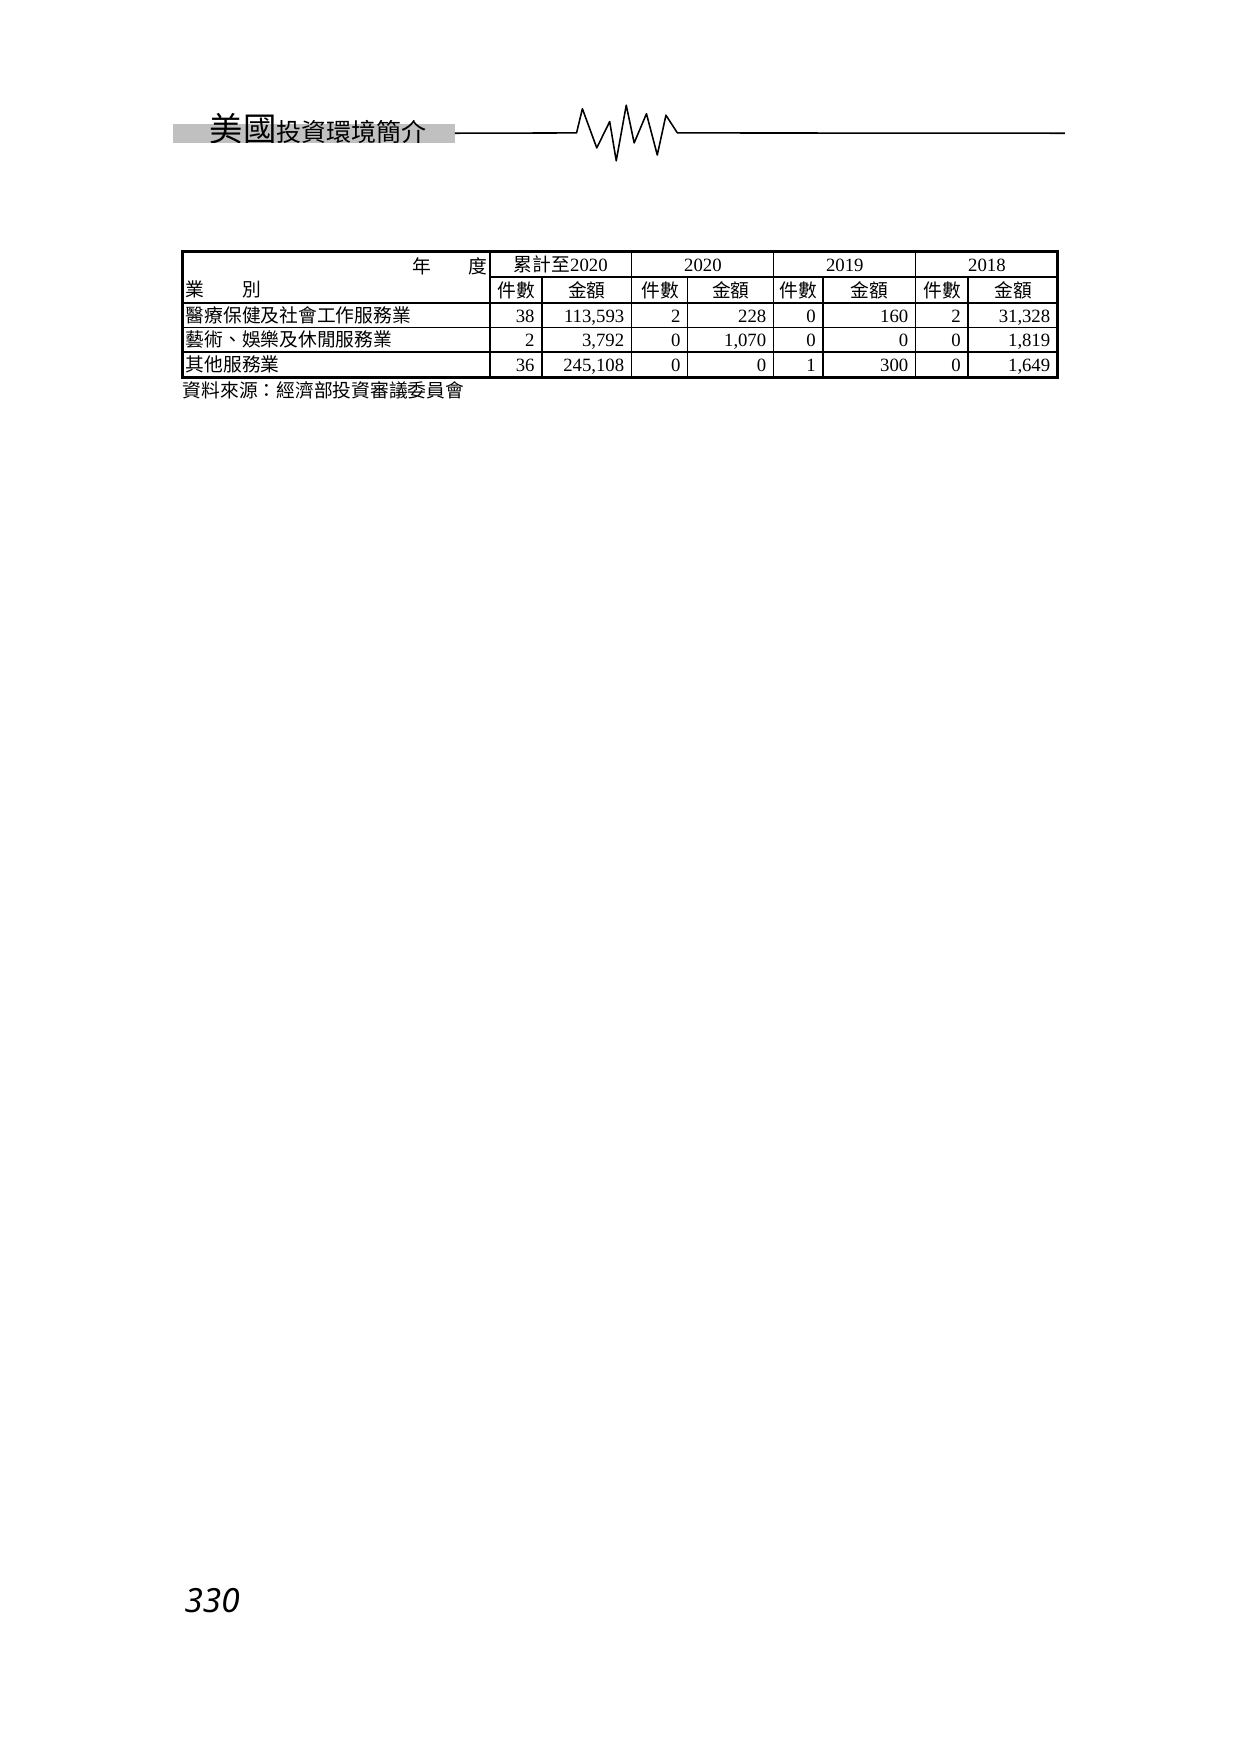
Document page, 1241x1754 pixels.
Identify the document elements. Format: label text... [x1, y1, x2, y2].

table_cell 2 [916, 304, 967, 327]
table_cell 3,792 [543, 328, 631, 351]
table_cell 245,108 [543, 353, 631, 376]
table_cell 113,593 [543, 304, 631, 327]
table_cell 件數 [632, 278, 687, 302]
table_cell 金額 [969, 278, 1056, 302]
table_cell 0 [632, 328, 687, 351]
table_cell 228 [688, 304, 773, 327]
table_cell 金額 [543, 278, 631, 302]
table_cell 38 [491, 304, 541, 327]
table_header 2020 [632, 253, 773, 276]
table_cell 2 [632, 304, 687, 327]
table_cell 0 [916, 353, 967, 376]
table_cell 31,328 [969, 304, 1056, 327]
table_header 年 度 業 別 [184, 253, 489, 302]
table_cell 36 [491, 353, 541, 376]
table_cell 件數 [774, 278, 822, 302]
table_cell 1 [774, 353, 822, 376]
table_cell 0 [916, 328, 967, 351]
table_cell 醫療保健及社會工作服務業 [184, 304, 489, 327]
table_cell 1,070 [688, 328, 773, 351]
table_cell 件數 [491, 278, 541, 302]
table_cell 300 [824, 353, 915, 376]
table_cell 160 [824, 304, 915, 327]
table_cell 藝術、娛樂及休閒服務業 [184, 328, 489, 351]
table_cell 其他服務業 [184, 353, 489, 376]
table_cell 0 [774, 328, 822, 351]
table_cell 1,649 [969, 353, 1056, 376]
table_cell 2 [491, 328, 541, 351]
table_header 2018 [916, 253, 1056, 276]
table_header 累計至2020 [491, 253, 631, 276]
text 資料來源：經濟部投資審議委員會 [183, 379, 1058, 402]
table_cell 金額 [688, 278, 773, 302]
table_cell 1,819 [969, 328, 1056, 351]
table_cell 件數 [916, 278, 967, 302]
table_header 2019 [774, 253, 915, 276]
table_cell 金額 [824, 278, 915, 302]
table_cell 0 [824, 328, 915, 351]
table_cell 0 [774, 304, 822, 327]
table_cell 0 [688, 353, 773, 376]
table_cell 0 [632, 353, 687, 376]
